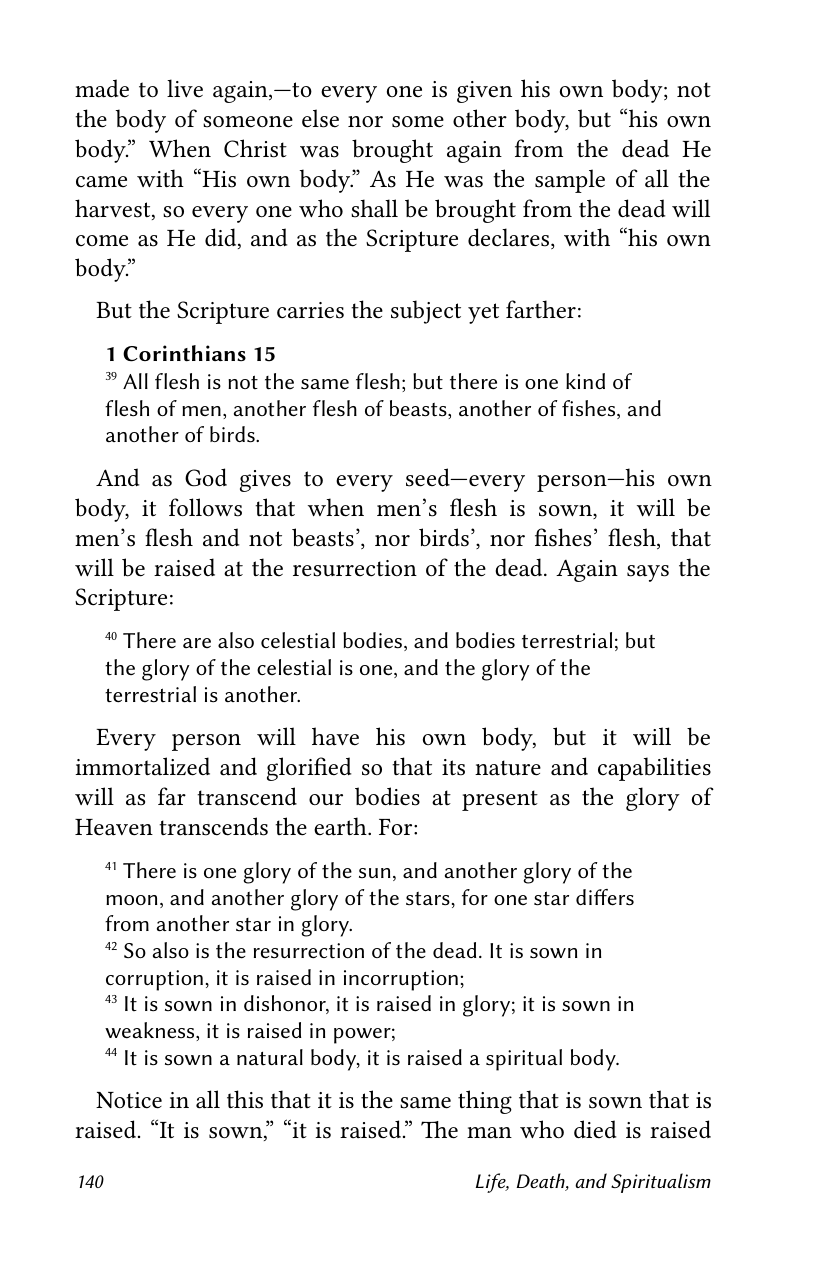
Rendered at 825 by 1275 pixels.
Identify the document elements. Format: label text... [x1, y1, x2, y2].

text made to live again,—to every one is given his own body; not the body of someone else nor some other body, but “his own body.” When Christ was brought again from the dead He came with “His own body.” As He was the sample of all the harvest, so every one who shall be brought from the dead will come as He did, and as the Scripture declares, with “his own body.” [75, 75, 712, 283]
text 1 Corinthians 15 [105, 341, 712, 367]
text 39 All flesh is not the same flesh; but there is one kind of flesh of men, another flesh of beasts, another of fishes, and another of birds. [105, 369, 682, 448]
text Notice in all this that it is the same thing that is sown that is raised. “It is sown,” “it is raised.” The man who died is raised [75, 1086, 712, 1145]
text 40 There are also celestial bodies, and bodies terrestrial; but the glory of the celestial is one, and the glory of the terrestrial is another. [105, 628, 682, 708]
text And as God gives to every seed—every person—his own body, it follows that when men’s flesh is sown, it will be men’s flesh and not beasts’, nor birds’, nor fishes’ flesh, that will be raised at the resurrection of the dead. Again says the Scripture: [75, 464, 712, 612]
text 42 So also is the resurrection of the dead. It is sown in corruption, it is raised in incorruption; [105, 938, 682, 991]
text 41 There is one glory of the sun, and another glory of the moon, and another glory of the stars, for one star differs from another star in glory. [105, 858, 682, 937]
text Every person will have his own body, but it will be immortalized and glorified so that its nature and capabilities will as far transcend our bodies at present as the glory of Heaven transcends the earth. For: [75, 723, 712, 842]
text But the Scripture carries the subject yet farther: [75, 296, 712, 325]
text 44 It is sown a natural body, it is raised a spiritual body. [105, 1044, 682, 1071]
text 43 It is sown in dishonor, it is raised in glory; it is sown in weakness, it is raised in power; [105, 991, 682, 1044]
